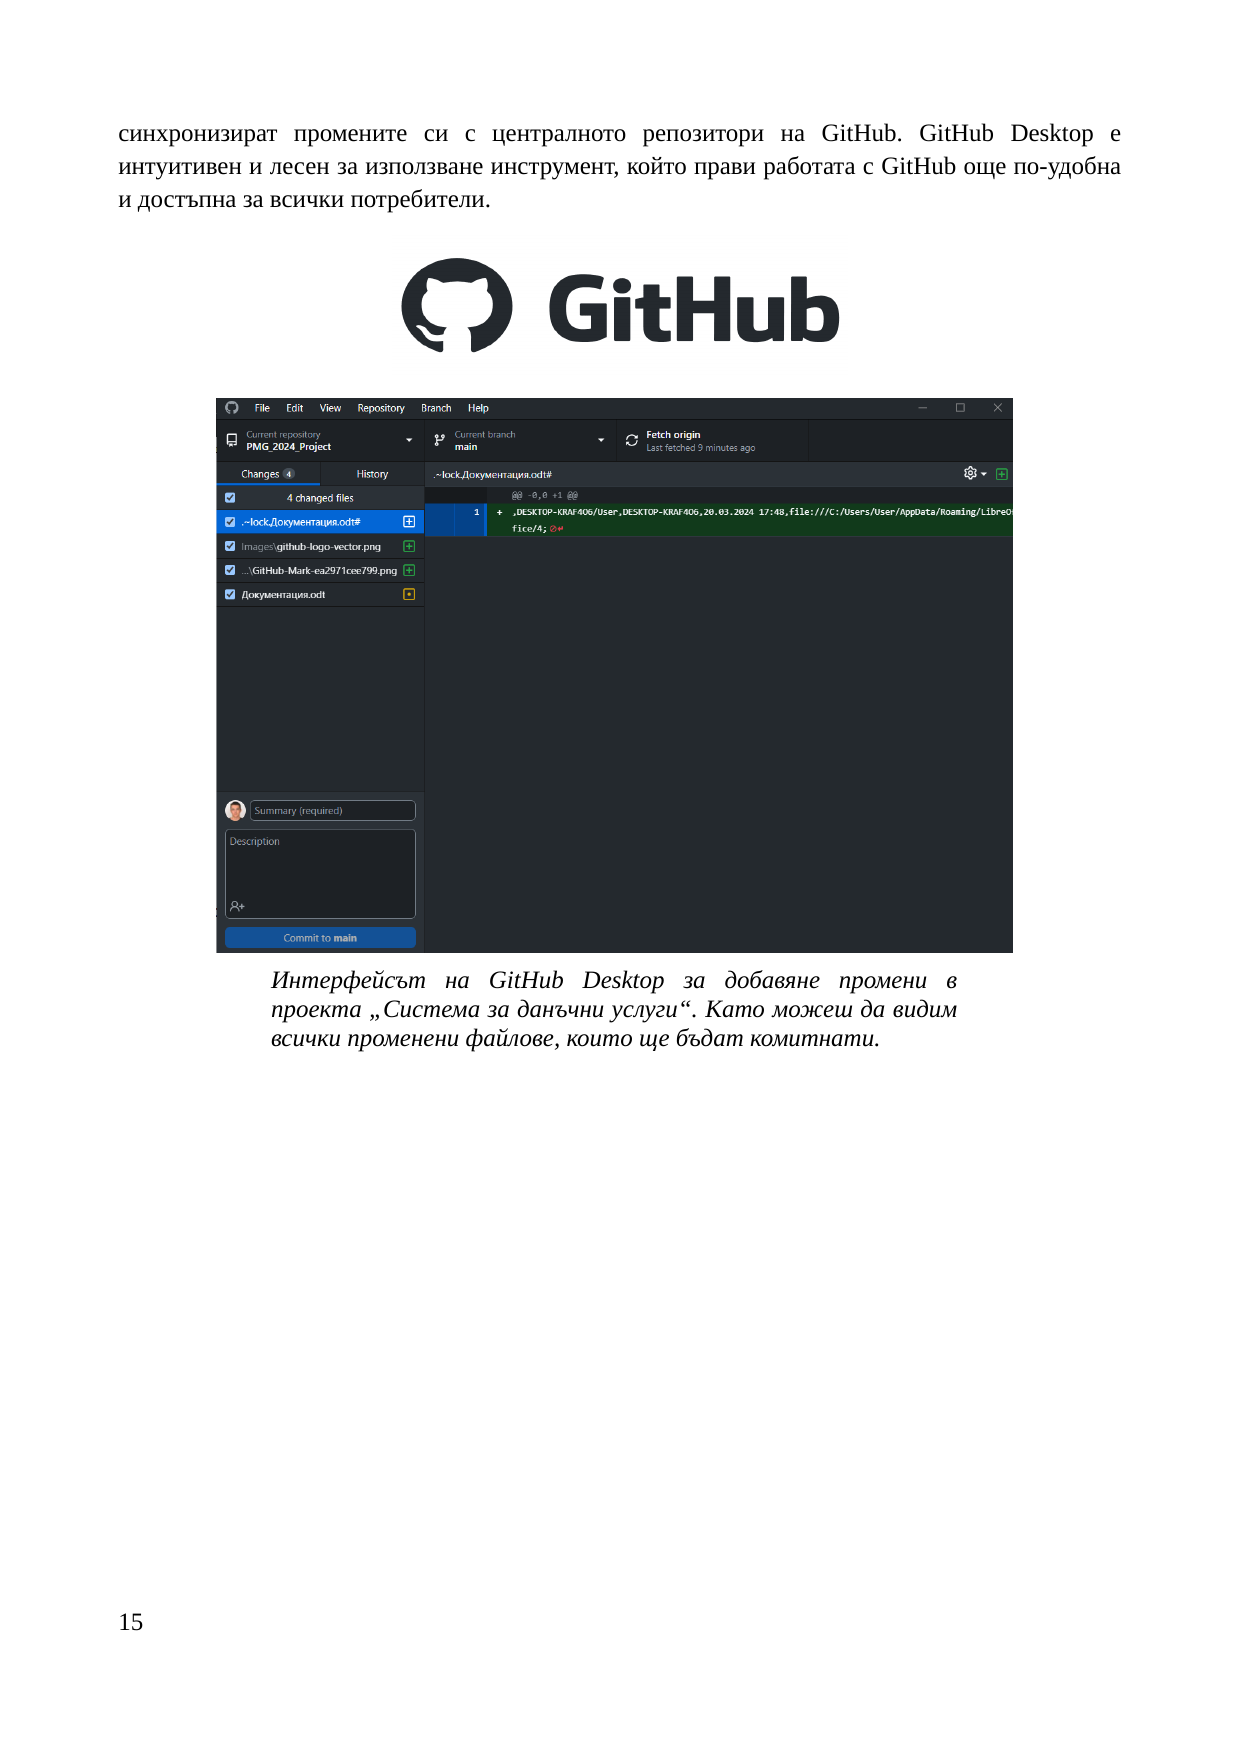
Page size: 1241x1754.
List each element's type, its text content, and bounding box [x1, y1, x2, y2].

text синхронизират промените си с централното репозитори на GitHub. GitHub Desktop е интуитивен и лесен за използване инструмент, който прави работата с GitHub още по-удобна и достъпна за всички потребители. [118, 118, 1122, 213]
picture [216, 398, 1013, 953]
picture [392, 233, 849, 375]
text Интерфейсът на GitHub Desktop за добавяне промени в проекта „Система за данъчни услуги“. Като можеш да видим всички променени файлове, които ще бъдат комитнати. [271, 953, 958, 1051]
